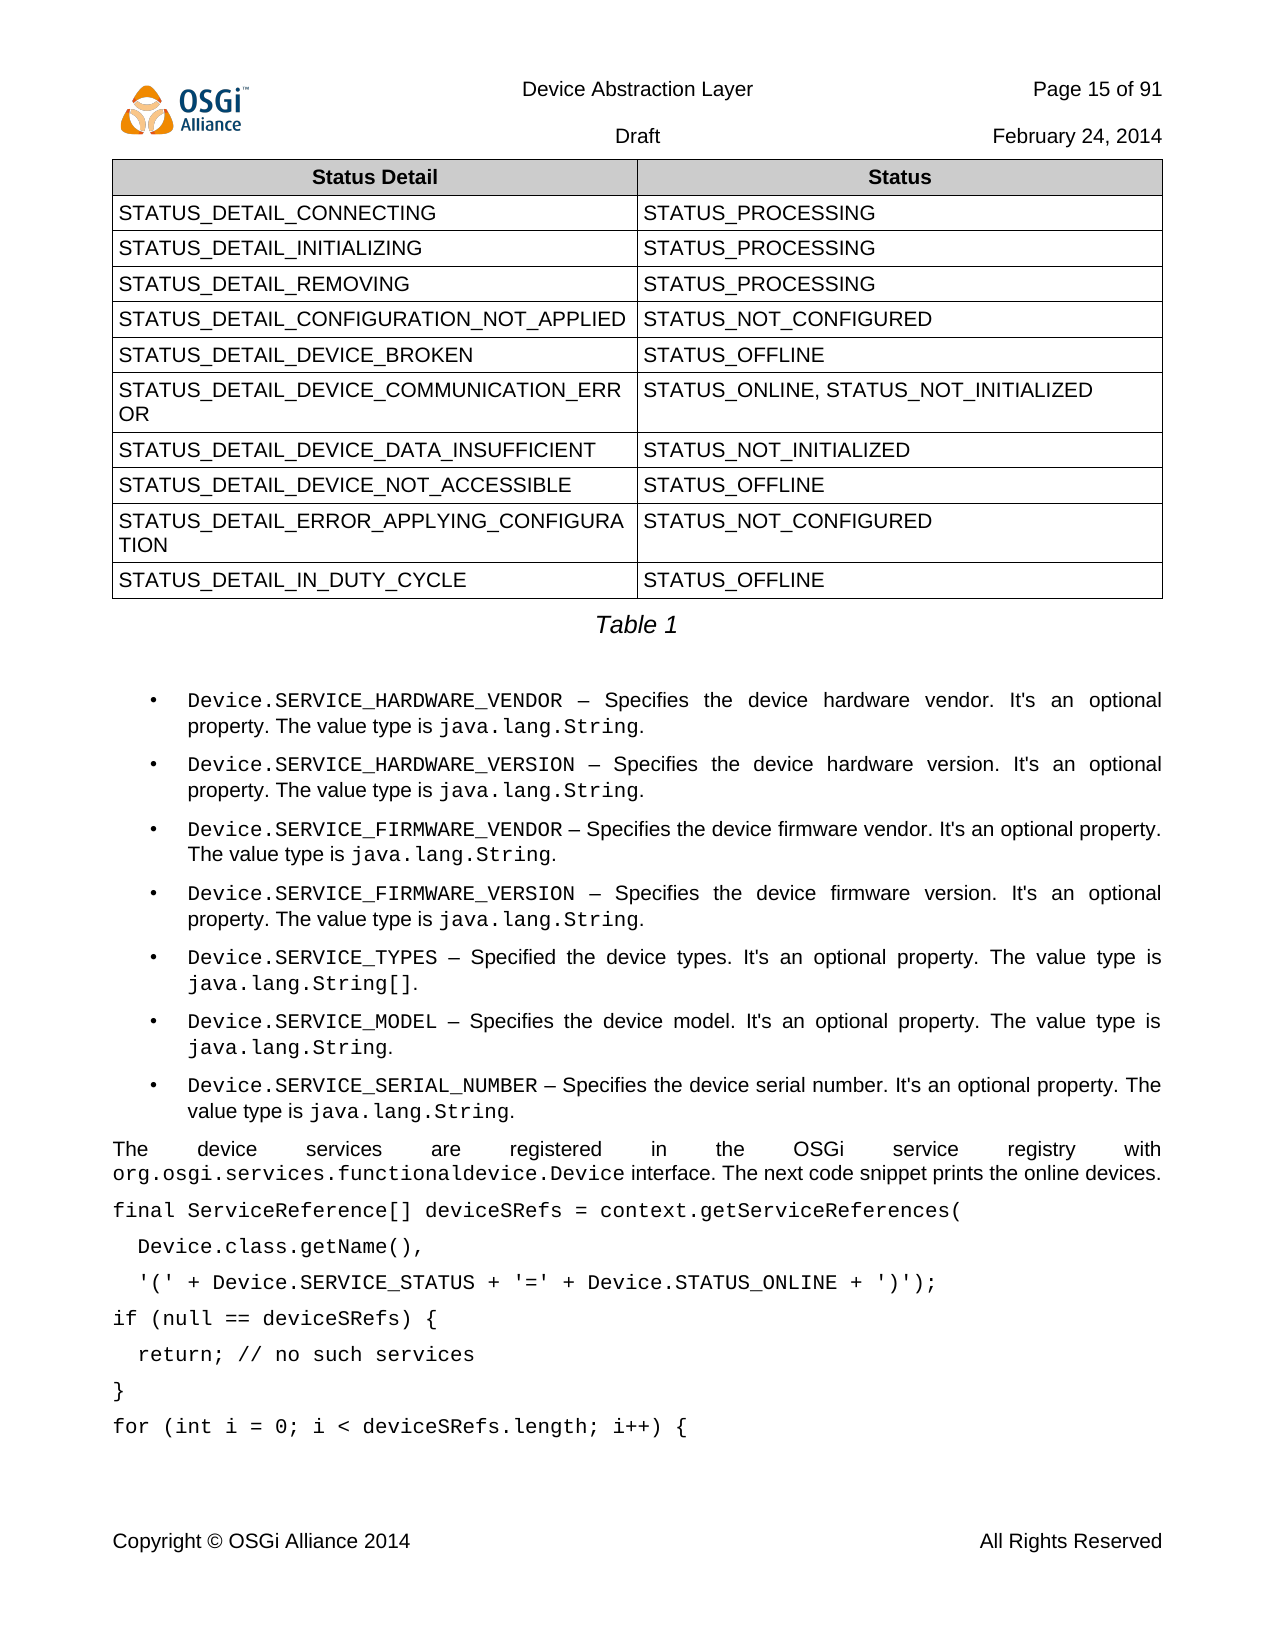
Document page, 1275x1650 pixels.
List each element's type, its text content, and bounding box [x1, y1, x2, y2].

text Device.class.getName(), [112, 1236, 1162, 1259]
table_cell STATUS_DETAIL_IN_DUTY_CYCLE [113, 563, 637, 598]
table_cell STATUS_OFFLINE [638, 468, 1162, 503]
text return; // no such services [112, 1344, 1162, 1368]
list Device.SERVICE_HARDWARE_VENDOR – Specifies the device hardware vendor. It's an optional property. The value type is java.lang.String. [150, 688, 1162, 740]
list Device.SERVICE_HARDWARE_VERSION – Specifies the device hardware version. It's an optional property. The value type is java.lang.String. [150, 752, 1162, 804]
table_cell STATUS_DETAIL_REMOVING [113, 267, 637, 301]
table_cell STATUS_PROCESSING [638, 231, 1162, 266]
text } [112, 1380, 1162, 1404]
list Device.SERVICE_SERIAL_NUMBER – Specifies the device serial number. It's an optional property. The value type is java.lang.String. [150, 1073, 1162, 1125]
table_cell STATUS_NOT_CONFIGURED [638, 302, 1162, 337]
table_header Status Detail [113, 160, 637, 195]
list Device.SERVICE_TYPES – Specified the device types. It's an optional property. The value type is java.lang.String[]. [150, 945, 1162, 996]
table_cell STATUS_DETAIL_CONNECTING [113, 196, 637, 230]
list Device.SERVICE_FIRMWARE_VENDOR – Specifies the device firmware vendor. It's an optional property. The value type is java.lang.String. [150, 816, 1162, 868]
table_cell STATUS_DETAIL_CONFIGURATION_NOT_APPLIED [113, 302, 637, 337]
table_cell STATUS_DETAIL_DEVICE_DATA_INSUFFICIENT [113, 433, 637, 467]
picture [113, 78, 257, 142]
text for (int i = 0; i < deviceSRefs.length; i++) { [112, 1416, 1162, 1440]
text if (null == deviceSRefs) { [112, 1308, 1162, 1332]
list Device.SERVICE_MODEL – Specifies the device model. It's an optional property. The value type is java.lang.String. [150, 1009, 1162, 1061]
table_cell STATUS_NOT_CONFIGURED [638, 504, 1162, 562]
text '(' + Device.SERVICE_STATUS + '=' + Device.STATUS_ONLINE + ')'); [112, 1272, 1162, 1296]
text final ServiceReference[] deviceSRefs = context.getServiceReferences( [112, 1199, 1162, 1223]
table_cell STATUS_OFFLINE [638, 563, 1162, 598]
table_cell STATUS_NOT_INITIALIZED [638, 433, 1162, 467]
table_cell STATUS_DETAIL_ERROR_APPLYING_CONFIGURATION [113, 504, 637, 562]
table_cell STATUS_DETAIL_DEVICE_BROKEN [113, 338, 637, 372]
list Device.SERVICE_FIRMWARE_VERSION – Specifies the device firmware version. It's an optional property. The value type is java.lang.String. [150, 881, 1162, 932]
table_cell STATUS_PROCESSING [638, 267, 1162, 301]
table_cell STATUS_ONLINE, STATUS_NOT_INITIALIZED [638, 373, 1162, 432]
table_cell STATUS_DETAIL_DEVICE_COMMUNICATION_ERROR [113, 373, 637, 432]
text Table 1 [112, 610, 1162, 639]
table_cell STATUS_PROCESSING [638, 196, 1162, 230]
table_header Status [638, 160, 1162, 195]
text The device services are registered in the OSGi service registry with org.osgi.services.functionaldevice.Device interface. The next code snippet prints the online devices. [112, 1137, 1162, 1187]
table_cell STATUS_DETAIL_INITIALIZING [113, 231, 637, 266]
table_cell STATUS_OFFLINE [638, 338, 1162, 372]
table_cell STATUS_DETAIL_DEVICE_NOT_ACCESSIBLE [113, 468, 637, 503]
